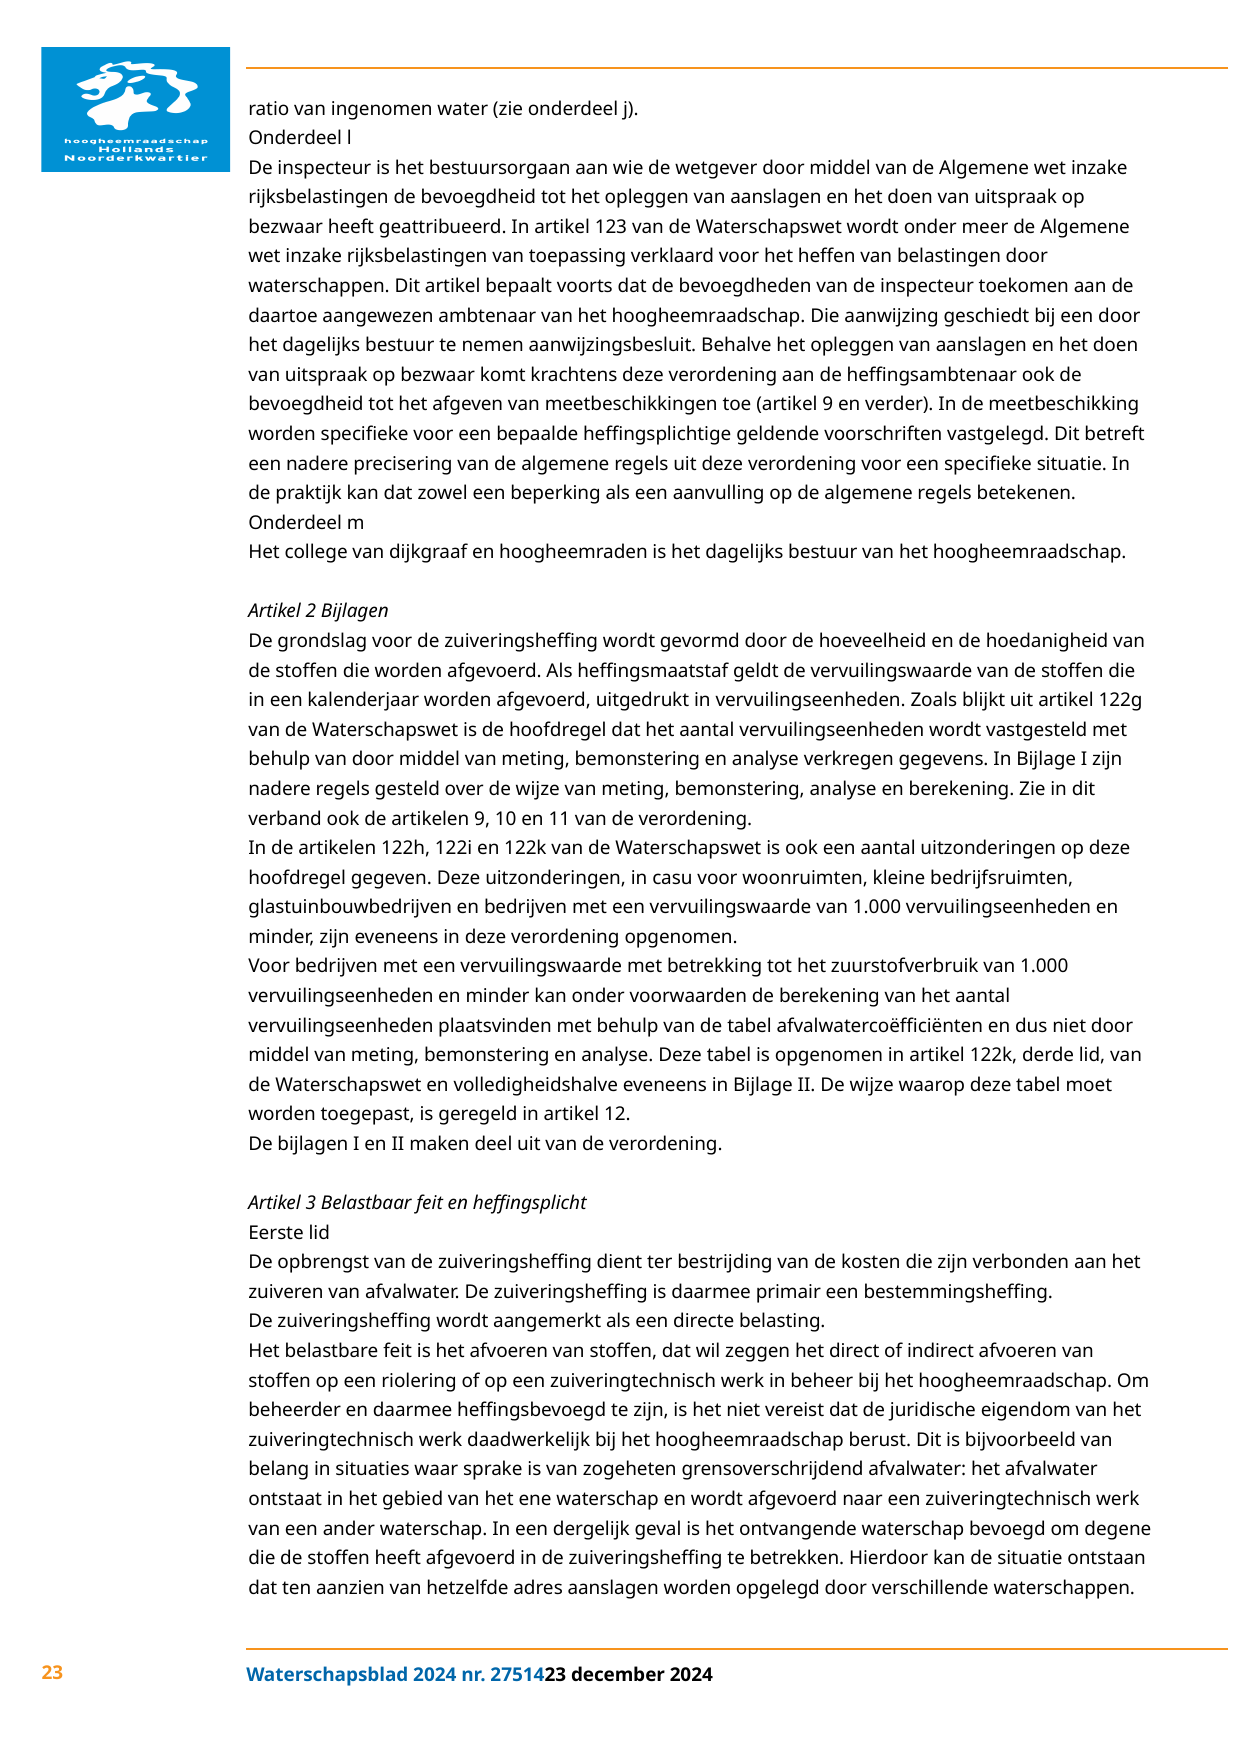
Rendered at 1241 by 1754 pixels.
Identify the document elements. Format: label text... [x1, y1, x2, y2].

text Het college van dijkgraaf en hoogheemraden is het dagelijks bestuur van het hoogheemraadschap. [248, 538, 1152, 564]
text De zuiveringsheffing wordt aangemerkt als een directe belasting. [248, 1308, 1152, 1333]
text Voor bedrijven met een vervuilingswaarde met betrekking tot het zuurstofverbruik van 1.000 vervuilingseenheden en minder kan onder voorwaarden de berekening van het aantal vervuilingseenheden plaatsvinden met behulp van de tabel afvalwatercoëfficiënten en dus niet door middel van meting, bemonstering en analyse. Deze tabel is opgenomen in artikel 122k, derde lid, van de Waterschapswet en volledigheidshalve eveneens in Bijlage II. De wijze waarop deze tabel moet worden toegepast, is geregeld in artikel 12. [248, 953, 1152, 1126]
text Artikel 3 Belastbaar feit en heffingsplicht [248, 1189, 1152, 1215]
text De opbrengst van de zuiveringsheffing dient ter bestrijding van de kosten die zijn verbonden aan het zuiveren van afvalwater. De zuiveringsheffing is daarmee primair een bestemmingsheffing. [248, 1248, 1152, 1304]
text Onderdeel m [248, 509, 1152, 535]
text ratio van ingenomen water (zie onderdeel j). [248, 95, 1152, 121]
text De bijlagen I en II maken deel uit van de verordening. [248, 1130, 1152, 1156]
text De grondslag voor de zuiveringsheffing wordt gevormd door de hoeveelheid en de hoedanigheid van de stoffen die worden afgevoerd. Als heffingsmaatstaf geldt de vervuilingswaarde van de stoffen die in een kalenderjaar worden afgevoerd, uitgedrukt in vervuilingseenheden. Zoals blijkt uit artikel 122g van de Waterschapswet is de hoofdregel dat het aantal vervuilingseenheden wordt vastgesteld met behulp van door middel van meting, bemonstering en analyse verkregen gegevens. In Bijlage I zijn nadere regels gesteld over de wijze van meting, bemonstering, analyse en berekening. Zie in dit verband ook de artikelen 9, 10 en 11 van de verordening. [248, 627, 1152, 831]
text De inspecteur is het bestuursorgaan aan wie de wetgever door middel van de Algemene wet inzake rijksbelastingen de bevoegdheid tot het opleggen van aanslagen en het doen van uitspraak op bezwaar heeft geattribueerd. In artikel 123 van de Waterschapswet wordt onder meer de Algemene wet inzake rijksbelastingen van toepassing verklaard voor het heffen van belastingen door waterschappen. Dit artikel bepaalt voorts dat de bevoegdheden van de inspecteur toekomen aan de daartoe aangewezen ambtenaar van het hoogheemraadschap. Die aanwijzing geschiedt bij een door het dagelijks bestuur te nemen aanwijzingsbesluit. Behalve het opleggen van aanslagen en het doen van uitspraak op bezwaar komt krachtens deze verordening aan de heffingsambtenaar ook de bevoegdheid tot het afgeven van meetbeschikkingen toe (artikel 9 en verder). In de meetbeschikking worden specifieke voor een bepaalde heffingsplichtige geldende voorschriften vastgelegd. Dit betreft een nadere precisering van de algemene regels uit deze verordening voor een specifieke situatie. In de praktijk kan dat zowel een beperking als een aanvulling op de algemene regels betekenen. [248, 154, 1152, 505]
picture [78, 64, 122, 99]
text Onderdeel l [248, 124, 1152, 150]
picture [118, 62, 197, 112]
picture [88, 87, 157, 130]
text Het belastbare feit is het afvoeren van stoffen, dat wil zeggen het direct of indirect afvoeren van stoffen op een riolering of op een zuiveringtechnisch werk in beheer bij het hoogheemraadschap. Om beheerder en daarmee heffingsbevoegd te zijn, is het niet vereist dat de juridische eigendom van het zuiveringtechnisch werk daadwerkelijk bij het hoogheemraadschap berust. Dit is bijvoorbeeld van belang in situaties waar sprake is van zogeheten grensoverschrijdend afvalwater: het afvalwater ontstaat in het gebied van het ene waterschap en wordt afgevoerd naar een zuiveringtechnisch werk van een ander waterschap. In een dergelijk geval is het ontvangende waterschap bevoegd om degene die de stoffen heeft afgevoerd in de zuiveringsheffing te betrekken. Hierdoor kan de situatie ontstaan dat ten aanzien van hetzelfde adres aanslagen worden opgelegd door verschillende waterschappen. [248, 1337, 1152, 1600]
text In de artikelen 122h, 122i en 122k van de Waterschapswet is ook een aantal uitzonderingen op deze hoofdregel gegeven. Deze uitzonderingen, in casu voor woonruimten, kleine bedrijfsruimten, glastuinbouwbedrijven en bedrijven met een vervuilingswaarde van 1.000 vervuilingseenheden en minder, zijn eveneens in deze verordening opgenomen. [248, 834, 1152, 949]
picture [129, 76, 144, 82]
text Eerste lid [248, 1219, 1152, 1245]
text Artikel 2 Bijlagen [248, 598, 1152, 623]
